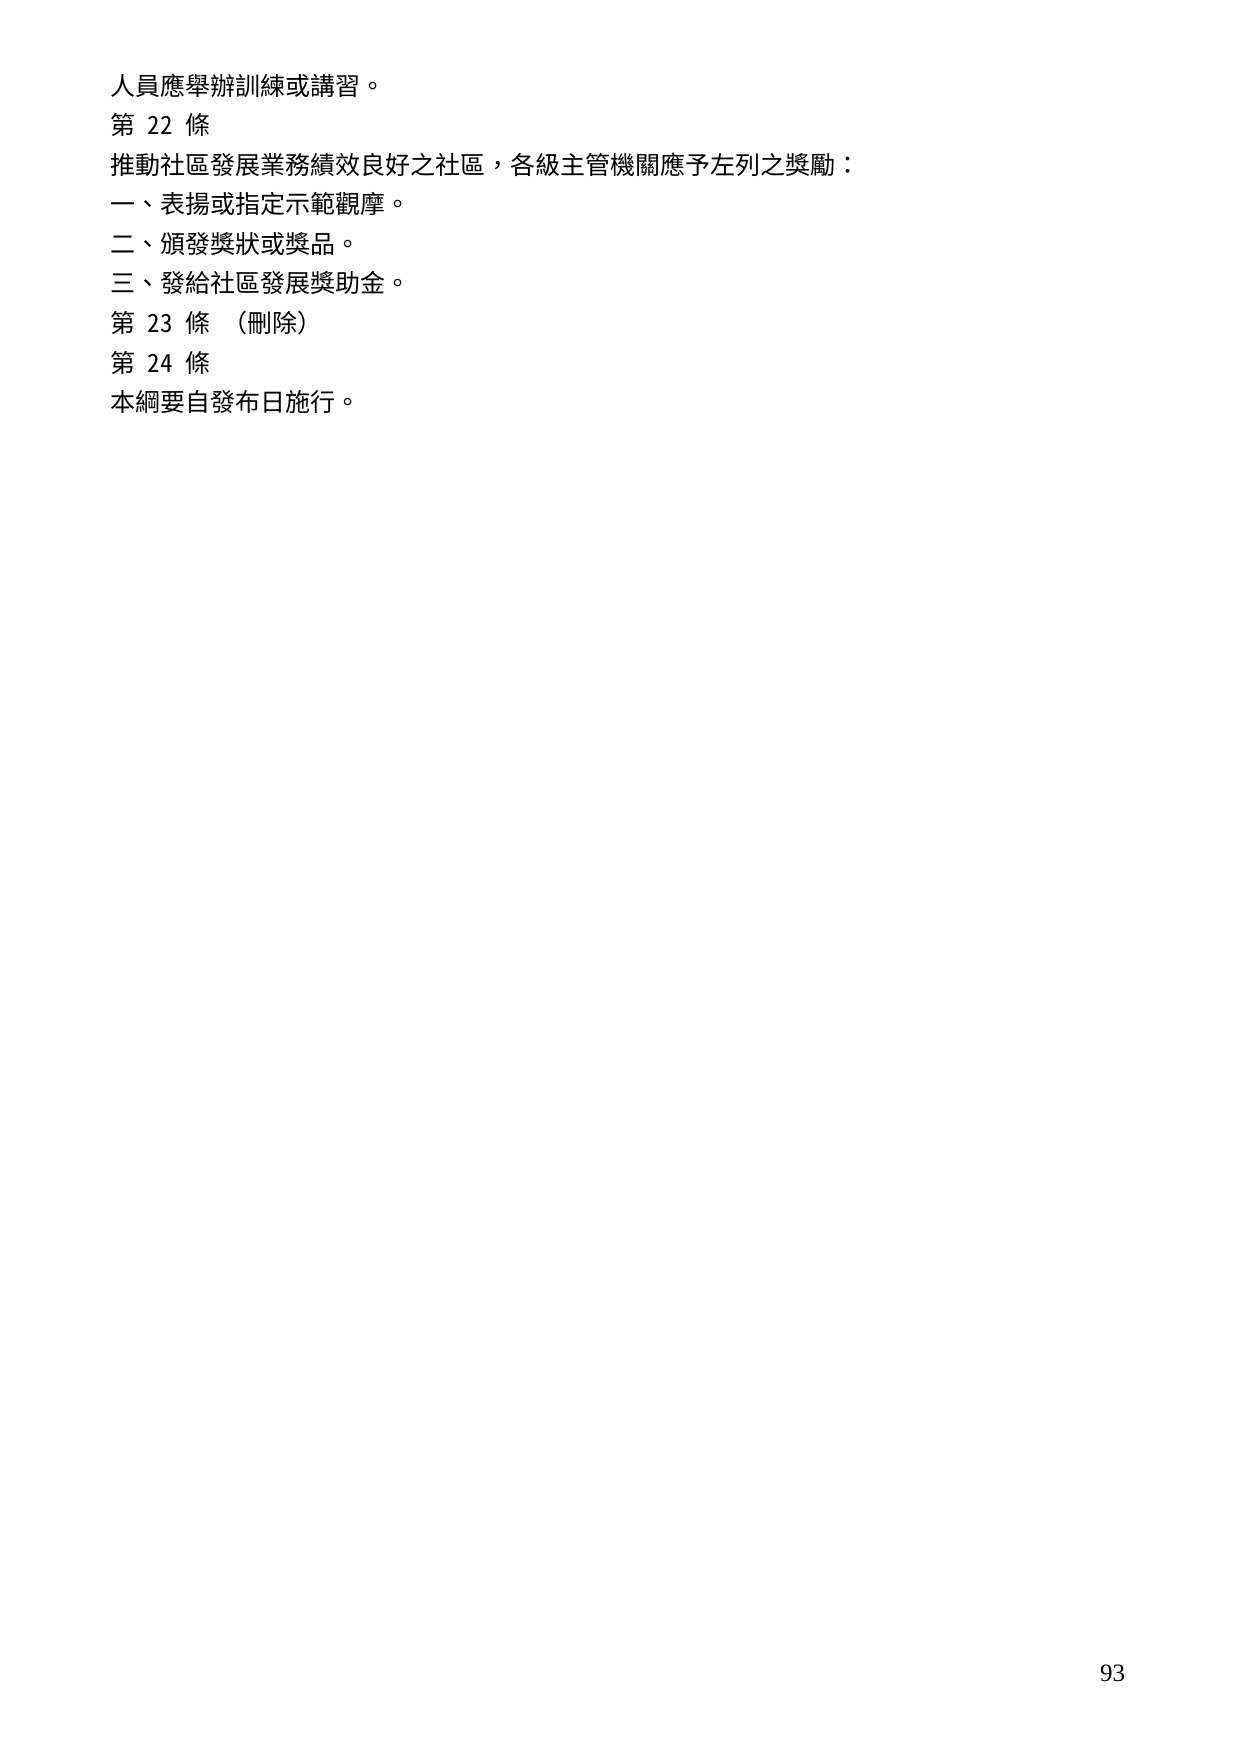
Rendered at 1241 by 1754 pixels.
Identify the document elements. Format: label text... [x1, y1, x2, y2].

text 二、頒發獎狀或獎品。 [110, 222, 1152, 261]
text 三、發給社區發展獎助金。 [110, 261, 1152, 301]
text 推動社區發展業務績效良好之社區，各級主管機關應予左列之獎勵： [110, 142, 1152, 182]
text 本綱要自發布日施行。 [110, 380, 1152, 419]
text 一、表揚或指定示範觀摩。 [110, 182, 1152, 222]
text 第 22 條 [110, 103, 1152, 142]
text 第 23 條 （刪除） [110, 301, 1152, 340]
text 人員應舉辦訓練或講習。 [110, 63, 1152, 103]
text 第 24 條 [110, 340, 1152, 380]
